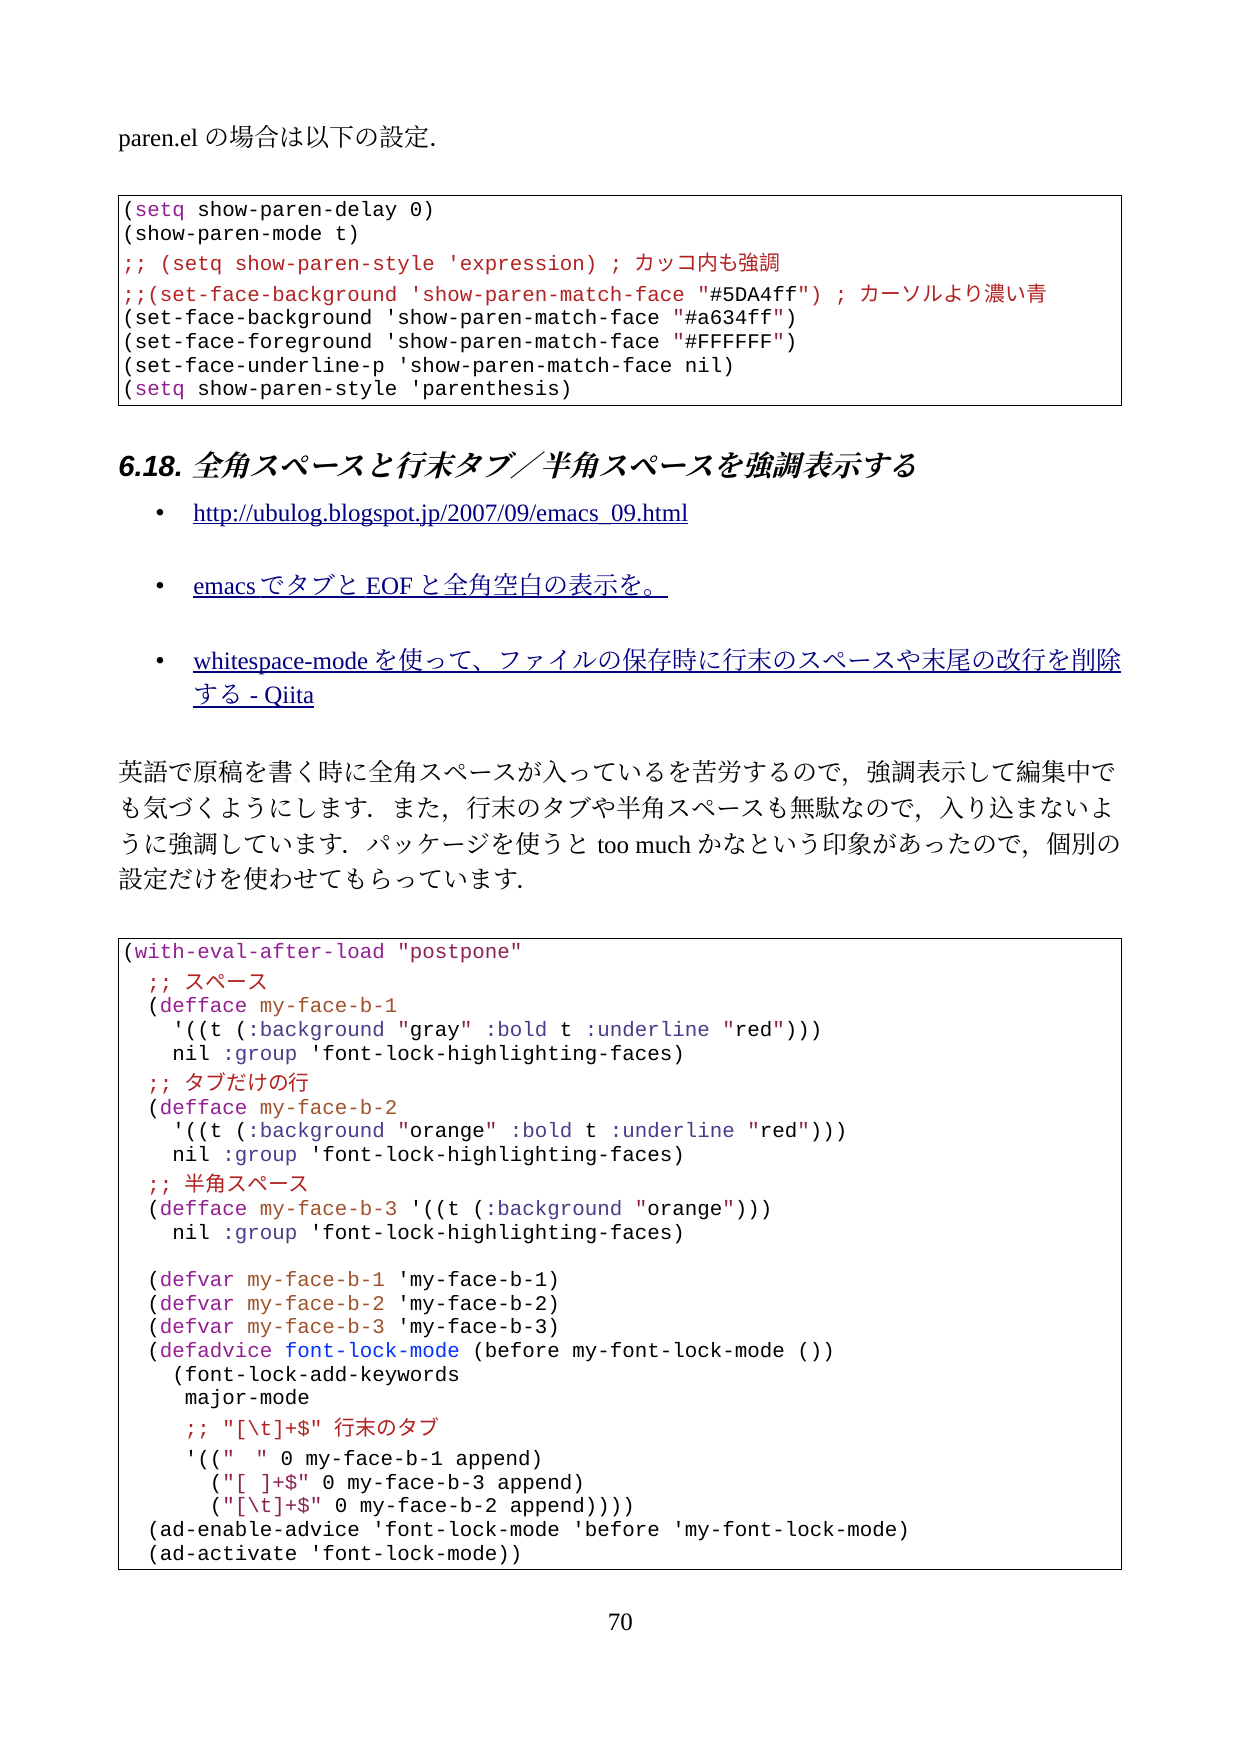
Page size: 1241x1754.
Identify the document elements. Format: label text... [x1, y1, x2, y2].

text ;; スペース [119, 961, 1121, 991]
text nil :group 'font-lock-highlighting-faces) [119, 1140, 1121, 1164]
text ("[ ]+$" 0 my-face-b-3 append) [119, 1468, 1121, 1491]
text '((" " 0 my-face-b-1 append) [119, 1437, 1121, 1468]
text (defvar my-face-b-1 'my-face-b-1) [119, 1265, 1121, 1289]
text ;; "[\t]+$" 行末のタブ [119, 1407, 1121, 1437]
text (ad-enable-advice 'font-lock-mode 'before 'my-font-lock-mode) [119, 1515, 1121, 1539]
list whitespace-modeを使って、ファイルの保存時に行末のスペースや末尾の改行を削除する - Qiita [156, 643, 1122, 740]
list emacsでタブとEOFと全角空白の表示を。 [156, 568, 1122, 631]
text nil :group 'font-lock-highlighting-faces) [119, 1218, 1121, 1241]
text ;; タブだけの行 [119, 1062, 1121, 1093]
text major-mode [119, 1383, 1121, 1407]
text (defface my-face-b-2 [119, 1093, 1121, 1116]
text ("[\t]+$" 0 my-face-b-2 append)))) [119, 1491, 1121, 1515]
text paren.el の場合は以下の設定． [118, 118, 1122, 183]
text (defadvice font-lock-mode (before my-font-lock-mode ()) [119, 1336, 1121, 1360]
text ;; (setq show-paren-style 'expression) ; カッコ内も強調 [119, 243, 1121, 273]
text '((t (:background "orange" :bold t :underline "red"))) [119, 1116, 1121, 1140]
text (defvar my-face-b-3 'my-face-b-3) [119, 1312, 1121, 1336]
text (setq show-paren-delay 0) [119, 196, 1121, 219]
text (defface my-face-b-3 '((t (:background "orange"))) [119, 1194, 1121, 1218]
text (with-eval-after-load "postpone" [119, 939, 1121, 961]
text (set-face-background 'show-paren-match-face "#a634ff") [119, 303, 1121, 327]
text nil :group 'font-lock-highlighting-faces) [119, 1039, 1121, 1062]
subtitle 全角スペースと行末タブ／半角スペースを強調表示する [118, 443, 1122, 485]
text 英語で原稿を書く時に全角スペースが入っているを苦労するので，強調表示して編集中でも気づくようにします．また，行末のタブや半角スペースも無駄なので，入り込まないように強調しています．パッケージを使うと too much かなという印象があったので，個別の設定だけを使わせてもらっています． [118, 752, 1122, 925]
text (font-lock-add-keywords [119, 1360, 1121, 1383]
text '((t (:background "gray" :bold t :underline "red"))) [119, 1015, 1121, 1039]
text (defvar my-face-b-2 'my-face-b-2) [119, 1289, 1121, 1312]
text (show-paren-mode t) [119, 219, 1121, 243]
text (setq show-paren-style 'parenthesis) [119, 374, 1121, 405]
list http://ubulog.blogspot.jp/2007/09/emacs_09.html [156, 498, 1122, 555]
text ;;(set-face-background 'show-paren-match-face "#5DA4ff") ; カーソルより濃い青 [119, 273, 1121, 303]
text (set-face-underline-p 'show-paren-match-face nil) [119, 351, 1121, 374]
text ;; 半角スペース [119, 1164, 1121, 1194]
text (ad-activate 'font-lock-mode)) [119, 1539, 1121, 1569]
text (defface my-face-b-1 [119, 991, 1121, 1015]
text (set-face-foreground 'show-paren-match-face "#FFFFFF") [119, 327, 1121, 351]
